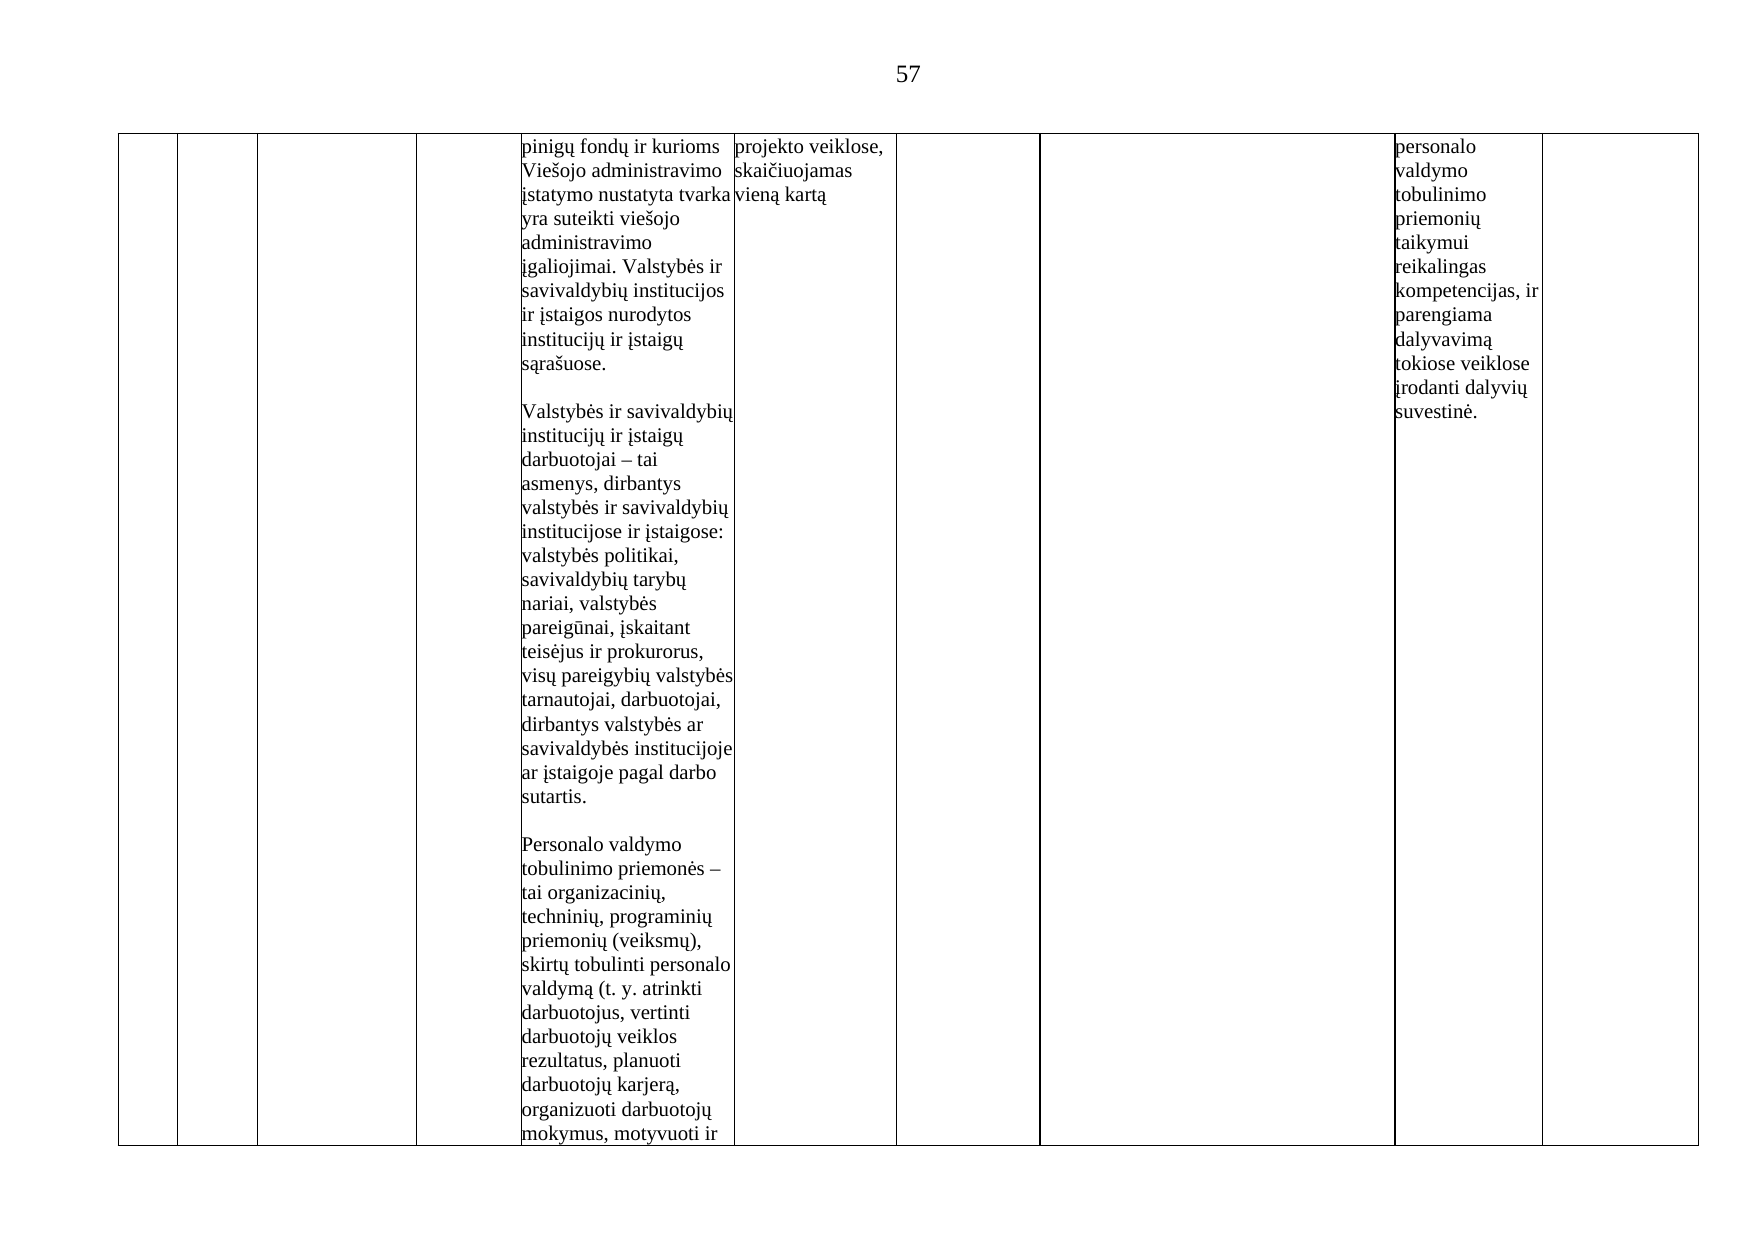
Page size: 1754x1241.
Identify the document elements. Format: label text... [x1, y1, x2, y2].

table_cell personalo valdymo tobulinimo priemonių taikymui reikalingas kompetencijas, ir parengiama dalyvavimą tokiose veiklose įrodanti dalyvių suvestinė. [1396, 134, 1542, 1144]
table_cell pinigų fondų ir kurioms Viešojo administravimo įstatymo nustatyta tvarka yra suteikti viešojo administravimo įgaliojimai. Valstybės ir savivaldybių institucijos ir įstaigos nurodytos institucijų ir įstaigų sąrašuose. Valstybės ir savivaldybių institucijų ir įstaigų darbuotojai – tai asmenys, dirbantys valstybės ir savivaldybių institucijose ir įstaigose: valstybės politikai, savivaldybių tarybų nariai, valstybės pareigūnai, įskaitant teisėjus ir prokurorus, visų pareigybių valstybės tarnautojai, darbuotojai, dirbantys valstybės ar savivaldybės institucijoje ar įstaigoje pagal darbo sutartis. Personalo valdymo tobulinimo priemonės – tai organizacinių, techninių, programinių priemonių (veiksmų), skirtų tobulinti personalo valdymą (t. y. atrinkti darbuotojus, vertinti darbuotojų veiklos rezultatus, planuoti darbuotojų karjerą, organizuoti darbuotojų mokymus, motyvuoti ir [522, 134, 734, 1144]
table_cell [178, 134, 257, 1144]
table_cell projekto veiklose, skaičiuojamas vieną kartą [735, 134, 896, 1144]
table_cell [417, 134, 521, 1144]
table_cell [258, 134, 416, 1144]
table_cell [897, 134, 1039, 1144]
table_cell [1543, 134, 1698, 1144]
table_cell [1041, 134, 1394, 1144]
table_cell [119, 134, 177, 1144]
